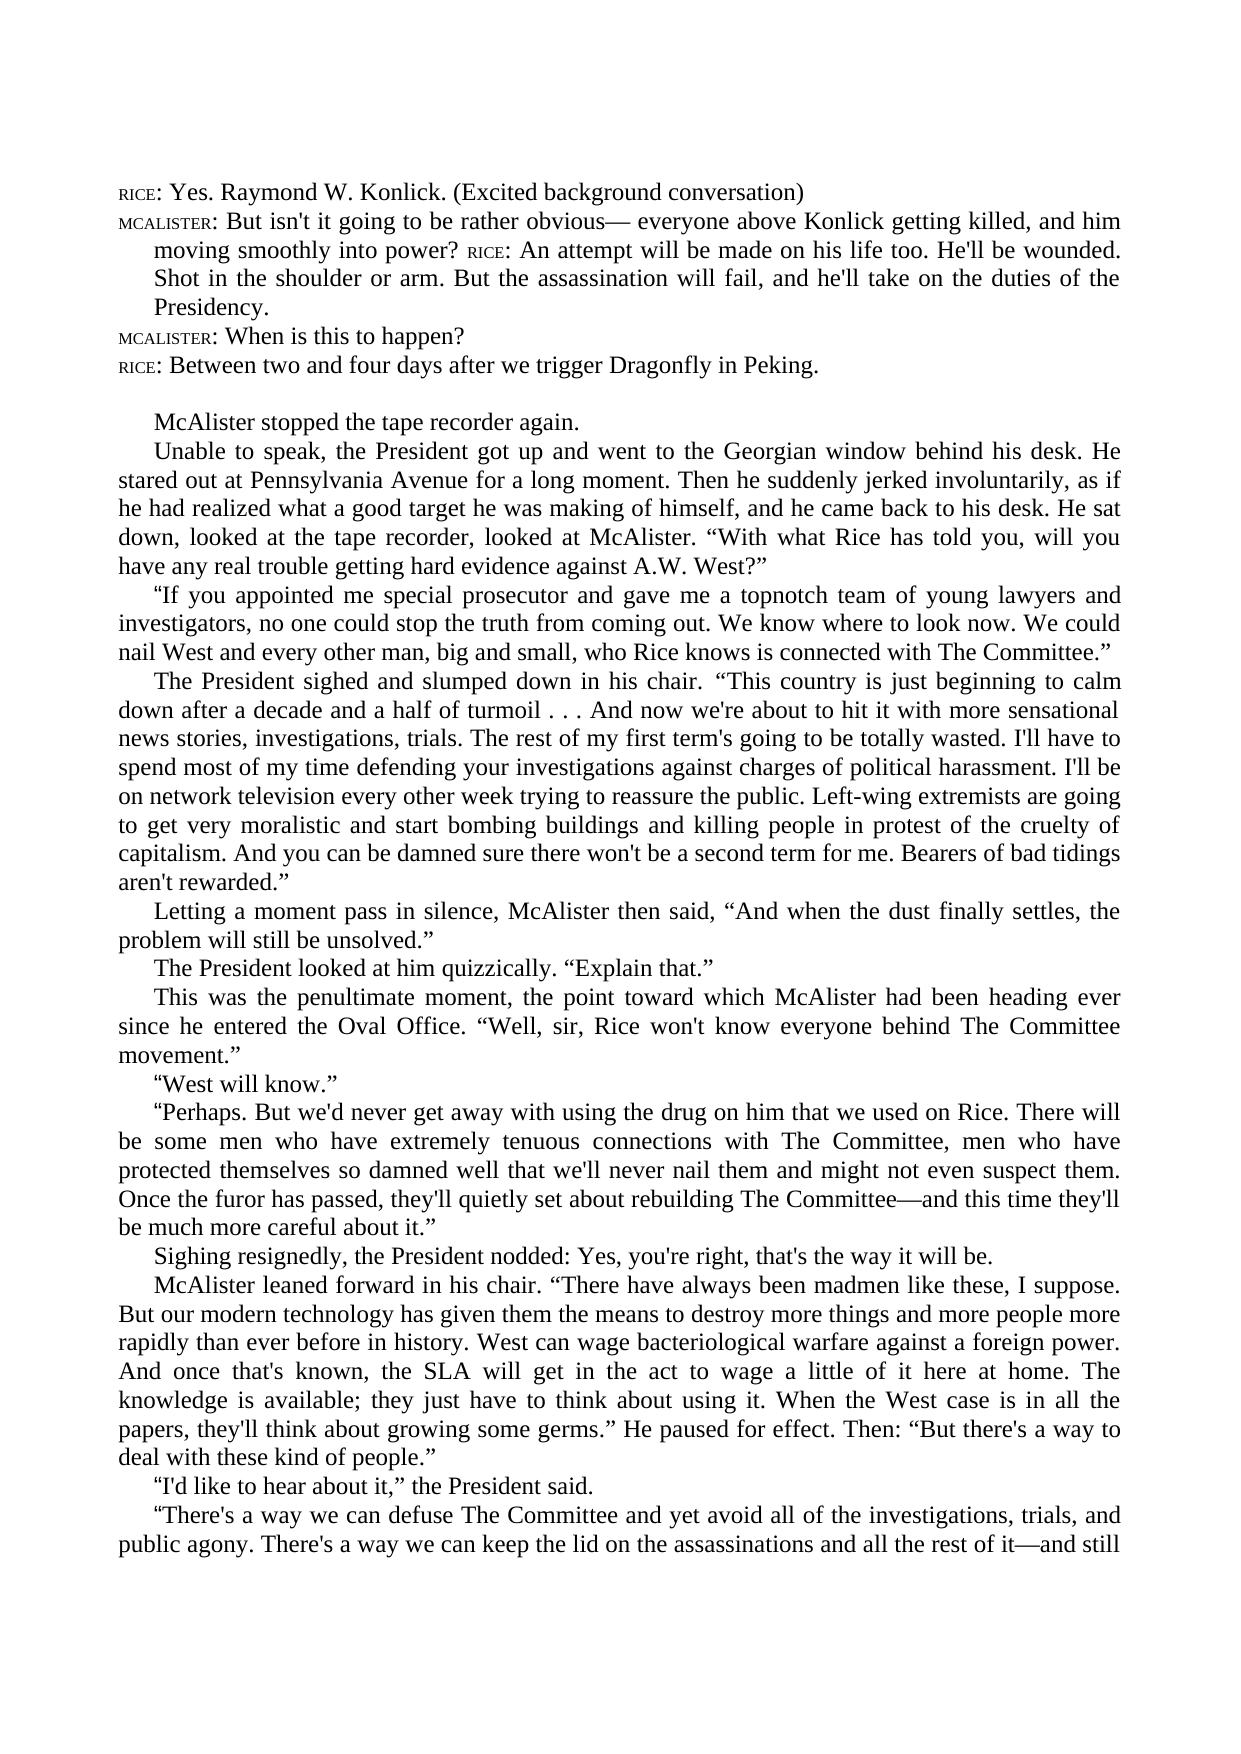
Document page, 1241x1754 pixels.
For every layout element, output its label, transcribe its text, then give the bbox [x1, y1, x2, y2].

text “West will know.” [118, 1068, 1122, 1097]
text mcalister: When is this to happen? [118, 321, 1122, 350]
text “If you appointed me special prosecutor and gave me a topnotch team of young lawyers and investigators, no one could stop the truth from coming out. We know where to look now. We could nail West and every other man, big and small, who Rice knows is connected with The Committee.” [118, 580, 1122, 666]
text McAlister leaned forward in his chair. “There have always been madmen like these, I suppose. But our modern technology has given them the means to destroy more things and more people more rapidly than ever before in history. West can wage bacteriological warfare against a foreign power. And once that's known, the SLA will get in the act to wage a little of it here at home. The knowledge is available; they just have to think about using it. When the West case is in all the papers, they'll think about growing some germs.” He paused for effect. Then: “But there's a way to deal with these kind of people.” [118, 1270, 1122, 1471]
text The President sighed and slumped down in his chair. “This country is just beginning to calm down after a decade and a half of turmoil . . . And now we're about to hit it with more sensational news stories, investigations, trials. The rest of my first term's going to be totally wasted. I'll have to spend most of my time defending your investigations against charges of political harassment. I'll be on network television every other week trying to reassure the public. Left-wing extremists are going to get very moralistic and start bombing buildings and killing people in protest of the cruelty of capitalism. And you can be damned sure there won't be a second term for me. Bearers of bad tidings aren't rewarded.” [118, 666, 1122, 896]
text “I'd like to hear about it,” the President said. [118, 1471, 1122, 1500]
text Unable to speak, the President got up and went to the Georgian window behind his desk. He stared out at Pennsylvania Avenue for a long moment. Then he suddenly jerked involuntarily, as if he had realized what a good target he was making of himself, and he came back to his desk. He sat down, looked at the tape recorder, looked at McAlister. “With what Rice has told you, will you have any real trouble getting hard evidence against A.W. West?” [118, 436, 1122, 580]
text “Perhaps. But we'd never get away with using the drug on him that we used on Rice. There will be some men who have extremely tenuous connections with The Committee, men who have protected themselves so damned well that we'll never nail them and might not even suspect them. Once the furor has passed, they'll quietly set about rebuilding The Committee—and this time they'll be much more careful about it.” [118, 1097, 1122, 1241]
text rice: Between two and four days after we trigger Dragonfly in Peking. [118, 350, 1122, 378]
text McAlister stopped the tape recorder again. [118, 407, 1122, 436]
text rice: Yes. Raymond W. Konlick. (Excited background conversation) [118, 177, 1122, 206]
text This was the penultimate moment, the point toward which McAlister had been heading ever since he entered the Oval Office. “Well, sir, Rice won't know everyone behind The Committee movement.” [118, 982, 1122, 1068]
text The President looked at him quizzically. “Explain that.” [118, 953, 1122, 982]
text mcalister: But isn't it going to be rather obvious— everyone above Konlick getting killed, and him moving smoothly into power? rice: An attempt will be made on his life too. He'll be wounded. Shot in the shoulder or arm. But the assassination will fail, and he'll take on the duties of the Presidency. [118, 206, 1122, 321]
text Sighing resignedly, the President nodded: Yes, you're right, that's the way it will be. [118, 1241, 1122, 1270]
text Letting a moment pass in silence, McAlister then said, “And when the dust finally settles, the problem will still be unsolved.” [118, 896, 1122, 953]
text “There's a way we can defuse The Committee and yet avoid all of the investigations, trials, and public agony. There's a way we can keep the lid on the assassinations and all the rest of it—and still [118, 1500, 1122, 1558]
